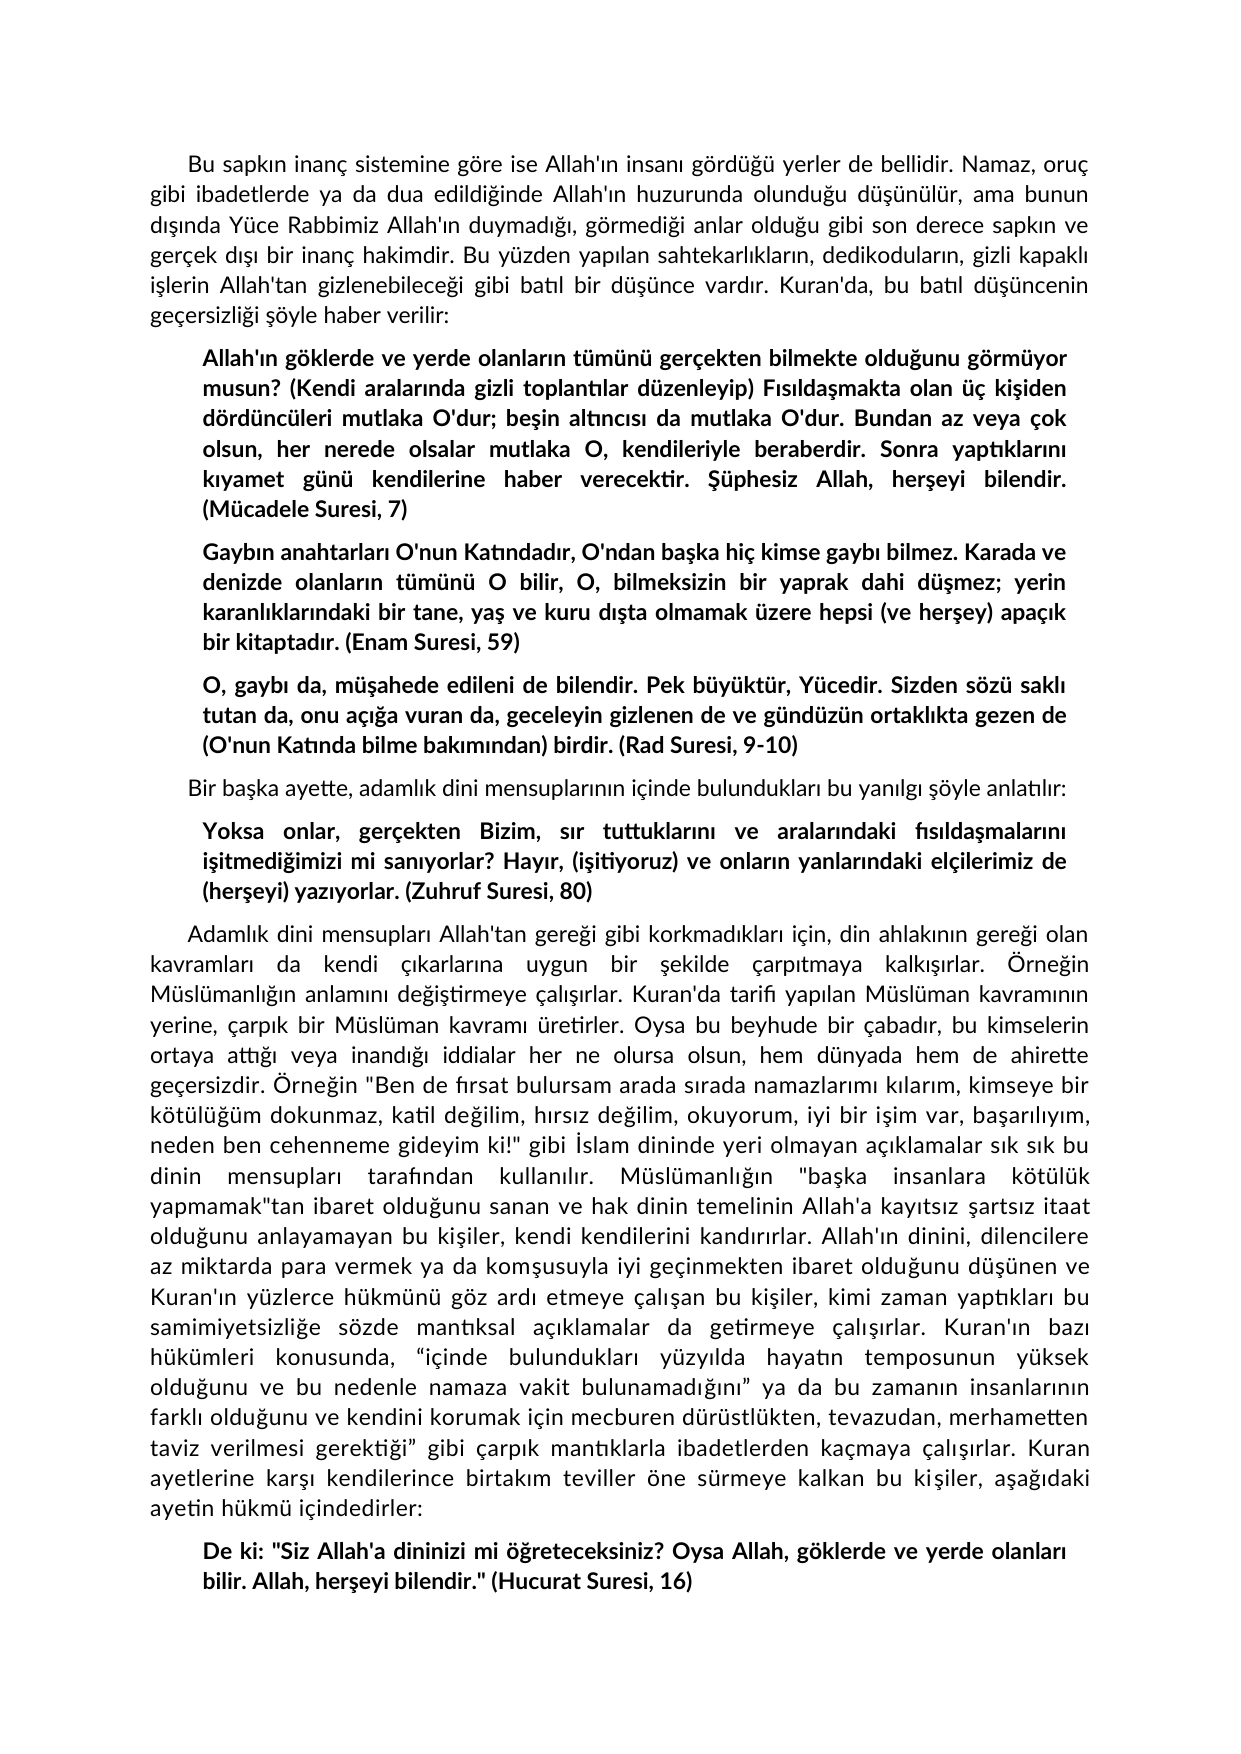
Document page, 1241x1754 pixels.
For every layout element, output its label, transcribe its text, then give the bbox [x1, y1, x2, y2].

text Gaybın anahtarları O'nun Katındadır, O'ndan başka hiç kimse gaybı bilmez. Karada ve denizde olanların tümünü O bilir, O, bilmeksizin bir yaprak dahi düşmez; yerin karanlıklarındaki bir tane, yaş ve kuru dışta olmamak üzere hepsi (ve herşey) apaçık bir kitaptadır. (Enam Suresi, 59) [202, 537, 1068, 656]
text Adamlık dini mensupları Allah'tan gereği gibi korkmadıkları için, din ahlakının gereği olan kavramları da kendi çıkarlarına uygun bir şekilde çarpıtmaya kalkışırlar. Örneğin Müslümanlığın anlamını değiştirmeye çalışırlar. Kuran'da tarifi yapılan Müslüman kavramının yerine, çarpık bir Müslüman kavramı üretirler. Oysa bu beyhude bir çabadır, bu kimselerin ortaya attığı veya inandığı iddialar her ne olursa olsun, hem dünyada hem de ahirette geçersizdir. Örneğin "Ben de fırsat bulursam arada sırada namazlarımı kılarım, kimseye bir kötülüğüm dokunmaz, katil değilim, hırsız değilim, okuyorum, iyi bir işim var, başarılıyım, neden ben cehenneme gideyim ki!" gibi İslam dininde yeri olmayan açıklamalar sık sık bu dinin mensupları tarafından kullanılır. Müslümanlığın "başka insanlara kötülük yapmamak"tan ibaret olduğunu sanan ve hak dinin temelinin Allah'a kayıtsız şartsız itaat olduğunu anlayamayan bu kişiler, kendi kendilerini kandırırlar. Allah'ın dinini, dilencilere az miktarda para vermek ya da komşusuyla iyi geçinmekten ibaret olduğunu düşünen ve Kuran'ın yüzlerce hükmünü göz ardı etmeye çalışan bu kişiler, kimi zaman yaptıkları bu samimiyetsizliğe sözde mantıksal açıklamalar da getirmeye çalışırlar. Kuran'ın bazı hükümleri konusunda, “içinde bulundukları yüzyılda hayatın temposunun yüksek olduğunu ve bu nedenle namaza vakit bulunamadığını” ya da bu zamanın insanlarının farklı olduğunu ve kendini korumak için mecburen dürüstlükten, tevazudan, merhametten taviz verilmesi gerektiği” gibi çarpık mantıklarla ibadetlerden kaçmaya çalışırlar. Kuran ayetlerine karşı kendilerince birtakım teviller öne sürmeye kalkan bu kişiler, aşağıdaki ayetin hükmü içindedirler: [150, 920, 1090, 1521]
text Yoksa onlar, gerçekten Bizim, sır tuttuklarını ve aralarındaki fısıldaşmalarını işitmediğimizi mi sanıyorlar? Hayır, (işitiyoruz) ve onların yanlarındaki elçilerimiz de (herşeyi) yazıyorlar. (Zuhruf Suresi, 80) [202, 817, 1068, 904]
text O, gaybı da, müşahede edileni de bilendir. Pek büyüktür, Yücedir. Sizden sözü saklı tutan da, onu açığa vuran da, geceleyin gizlenen de ve gündüzün ortaklıkta gezen de (O'nun Katında bilme bakımından) birdir. (Rad Suresi, 9-10) [202, 671, 1068, 759]
text De ki: "Siz Allah'a dininizi mi öğreteceksiniz? Oysa Allah, göklerde ve yerde olanları bilir. Allah, herşeyi bilendir." (Hucurat Suresi, 16) [202, 1536, 1068, 1594]
text Bir başka ayette, adamlık dini mensuplarının içinde bulundukları bu yanılgı şöyle anlatılır: [150, 774, 1090, 801]
text Allah'ın göklerde ve yerde olanların tümünü gerçekten bilmekte olduğunu görmüyor musun? (Kendi aralarında gizli toplantılar düzenleyip) Fısıldaşmakta olan üç kişiden dördüncüleri mutlaka O'dur; beşin altıncısı da mutlaka O'dur. Bundan az veya çok olsun, her nerede olsalar mutlaka O, kendileriyle beraberdir. Sonra yaptıklarını kıyamet günü kendilerine haber verecektir. Şüphesiz Allah, herşeyi bilendir. (Mücadele Suresi, 7) [202, 344, 1068, 522]
text Bu sapkın inanç sistemine göre ise Allah'ın insanı gördüğü yerler de bellidir. Namaz, oruç gibi ibadetlerde ya da dua edildiğinde Allah'ın huzurunda olunduğu düşünülür, ama bunun dışında Yüce Rabbimiz Allah'ın duymadığı, görmediği anlar olduğu gibi son derece sapkın ve gerçek dışı bir inanç hakimdir. Bu yüzden yapılan sahtekarlıkların, dedikoduların, gizli kapaklı işlerin Allah'tan gizlenebileceği gibi batıl bir düşünce vardır. Kuran'da, bu batıl düşüncenin geçersizliği şöyle haber verilir: [150, 150, 1090, 328]
